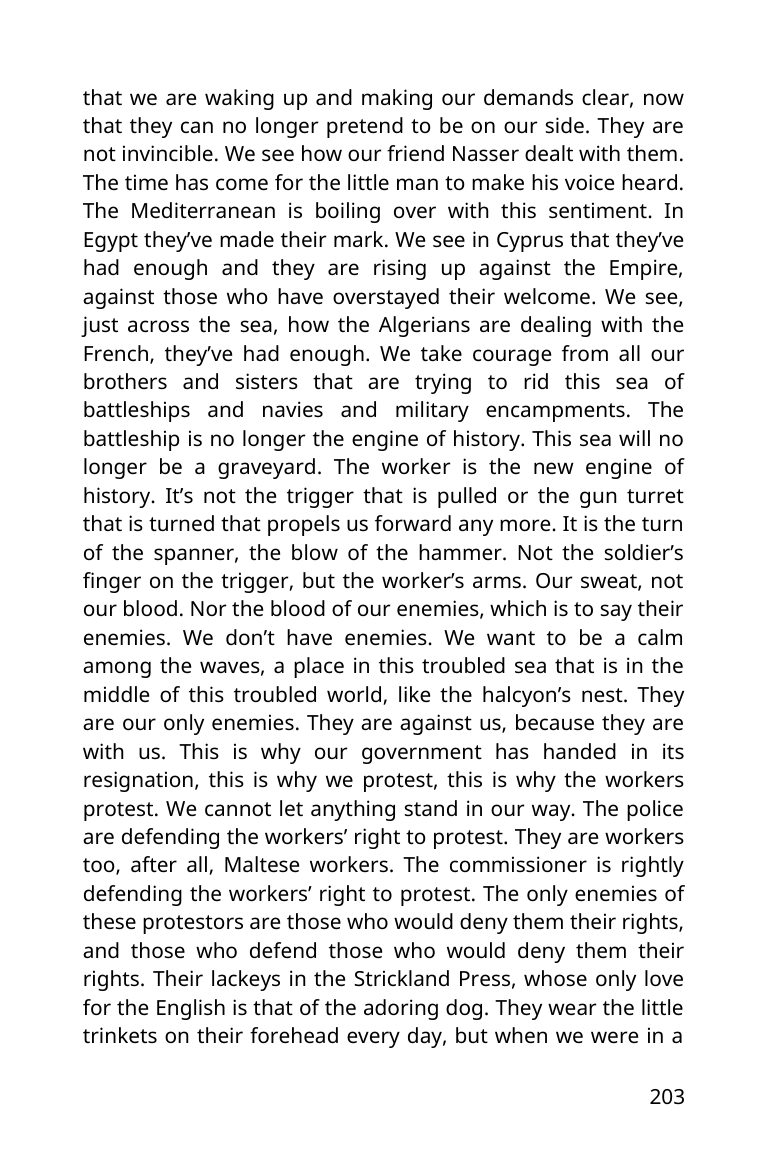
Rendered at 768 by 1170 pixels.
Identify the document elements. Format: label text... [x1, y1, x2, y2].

text that we are waking up and making our demands clear, now that they can no longer pretend to be on our side. They are not invincible. We see how our friend Nasser dealt with them. The time has come for the little man to make his voice heard. The Mediterranean is boiling over with this sentiment. In Egypt they’ve made their mark. We see in Cyprus that they’ve had enough and they are rising up against the Empire, against those who have overstayed their welcome. We see, just across the sea, how the Algerians are dealing with the French, they’ve had enough. We take courage from all our brothers and sisters that are trying to rid this sea of battleships and navies and military encampments. The battleship is no longer the engine of history. This sea will no longer be a graveyard. The worker is the new engine of history. It’s not the trigger that is pulled or the gun turret that is turned that propels us forward any more. It is the turn of the spanner, the blow of the hammer. Not the soldier’s finger on the trigger, but the worker’s arms. Our sweat, not our blood. Nor the blood of our enemies, which is to say their enemies. We don’t have enemies. We want to be a calm among the waves, a place in this troubled sea that is in the middle of this troubled world, like the halcyon’s nest. They are our only enemies. They are against us, because they are with us. This is why our government has handed in its resignation, this is why we protest, this is why the workers protest. We cannot let anything stand in our way. The police are defending the workers’ right to protest. They are workers too, after all, Maltese workers. The commissioner is rightly defending the workers’ right to protest. The only enemies of these protestors are those who would deny them their rights, and those who defend those who would deny them their rights. Their lackeys in the Strickland Press, whose only love for the English is that of the adoring dog. They wear the little trinkets on their forehead every day, but when we were in a [83, 83, 685, 1049]
